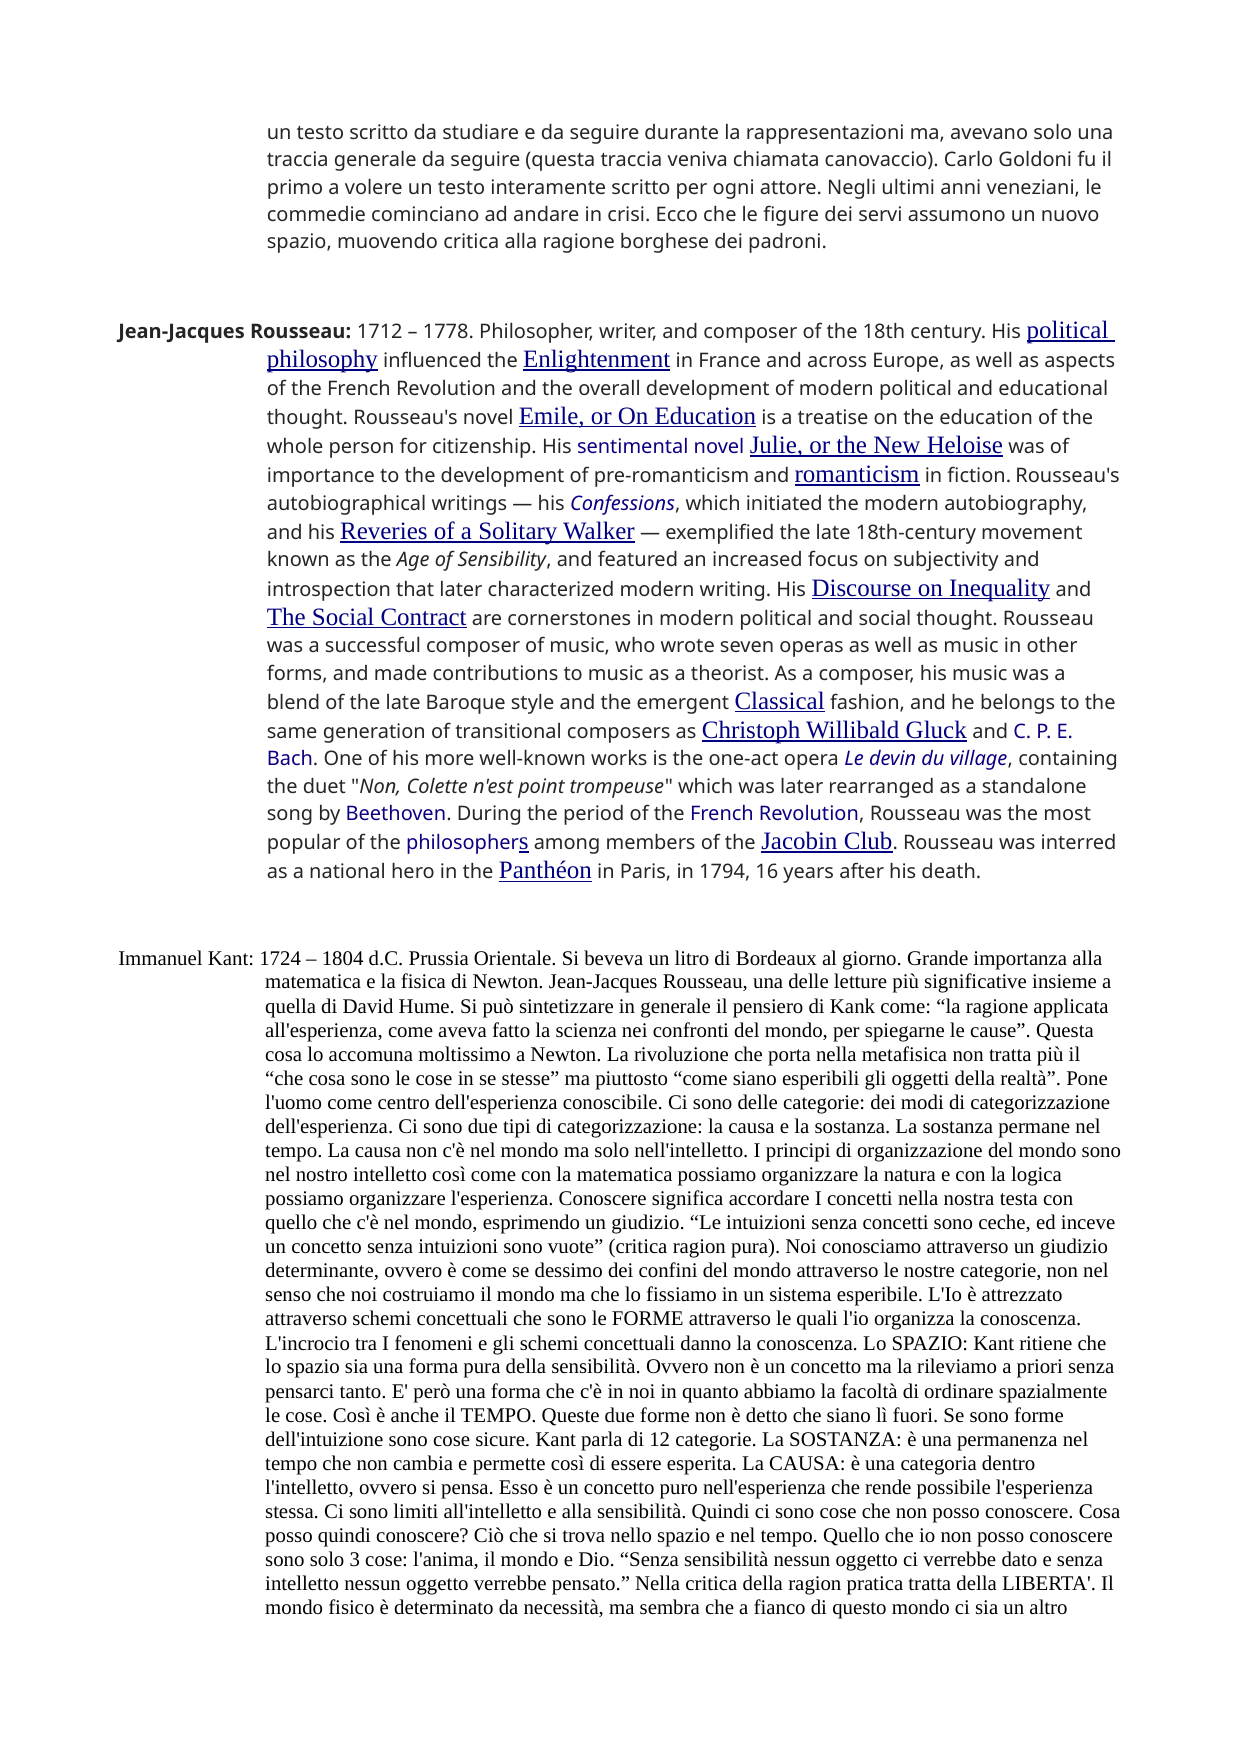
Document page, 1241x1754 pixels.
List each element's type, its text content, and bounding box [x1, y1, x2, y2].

text un testo scritto da studiare e da seguire durante la rappresentazioni ma, avevano solo una traccia generale da seguire (questa traccia veniva chiamata canovaccio). Carlo Goldoni fu il primo a volere un testo interamente scritto per ogni attore. Negli ultimi anni veneziani, le commedie cominciano ad andare in crisi. Ecco che le figure dei servi assumono un nuovo spazio, muovendo critica alla ragione borghese dei padroni. [118, 118, 1122, 254]
text Immanuel Kant: 1724 – 1804 d.C. Prussia Orientale. Si beveva un litro di Bordeaux al giorno. Grande importanza alla matematica e la fisica di Newton. Jean-Jacques Rousseau, una delle letture più significative insieme a quella di David Hume. Si può sintetizzare in generale il pensiero di Kank come: “la ragione applicata all'esperienza, come aveva fatto la scienza nei confronti del mondo, per spiegarne le cause”. Questa cosa lo accomuna moltissimo a Newton. La rivoluzione che porta nella metafisica non tratta più il “che cosa sono le cose in se stesse” ma piuttosto “come siano esperibili gli oggetti della realtà”. Pone l'uomo come centro dell'esperienza conoscibile. Ci sono delle categorie: dei modi di categorizzazione dell'esperienza. Ci sono due tipi di categorizzazione: la causa e la sostanza. La sostanza permane nel tempo. La causa non c'è nel mondo ma solo nell'intelletto. I principi di organizzazione del mondo sono nel nostro intelletto così come con la matematica possiamo organizzare la natura e con la logica possiamo organizzare l'esperienza. Conoscere significa accordare I concetti nella nostra testa con quello che c'è nel mondo, esprimendo un giudizio. “Le intuizioni senza concetti sono ceche, ed inceve un concetto senza intuizioni sono vuote” (critica ragion pura). Noi conosciamo attraverso un giudizio determinante, ovvero è come se dessimo dei confini del mondo attraverso le nostre categorie, non nel senso che noi costruiamo il mondo ma che lo fissiamo in un sistema esperibile. L'Io è attrezzato attraverso schemi concettuali che sono le FORME attraverso le quali l'io organizza la conoscenza. L'incrocio tra I fenomeni e gli schemi concettuali danno la conoscenza. Lo SPAZIO: Kant ritiene che lo spazio sia una forma pura della sensibilità. Ovvero non è un concetto ma la rileviamo a priori senza pensarci tanto. E' però una forma che c'è in noi in quanto abbiamo la facoltà di ordinare spazialmente le cose. Così è anche il TEMPO. Queste due forme non è detto che siano lì fuori. Se sono forme dell'intuizione sono cose sicure. Kant parla di 12 categorie. La SOSTANZA: è una permanenza nel tempo che non cambia e permette così di essere esperita. La CAUSA: è una categoria dentro l'intelletto, ovvero si pensa. Esso è un concetto puro nell'esperienza che rende possibile l'esperienza stessa. Ci sono limiti all'intelletto e alla sensibilità. Quindi ci sono cose che non posso conoscere. Cosa posso quindi conoscere? Ciò che si trova nello spazio e nel tempo. Quello che io non posso conoscere sono solo 3 cose: l'anima, il mondo e Dio. “Senza sensibilità nessun oggetto ci verrebbe dato e senza intelletto nessun oggetto verrebbe pensato.” Nella critica della ragion pratica tratta della LIBERTA'. Il mondo fisico è determinato da necessità, ma sembra che a fianco di questo mondo ci sia un altro [118, 945, 1122, 1619]
text Jean-Jacques Rousseau: 1712 – 1778. Philosopher, writer, and composer of the 18th century. His political philosophy influenced the Enlightenment in France and across Europe, as well as aspects of the French Revolution and the overall development of modern political and educational thought. Rousseau's novel Emile, or On Education is a treatise on the education of the whole person for citizenship. His sentimental novel Julie, or the New Heloise was of importance to the development of pre-romanticism and romanticism in fiction. Rousseau's autobiographical writings — his Confessions, which initiated the modern autobiography, and his Reveries of a Solitary Walker — exemplified the late 18th-century movement known as the Age of Sensibility, and featured an increased focus on subjectivity and introspection that later characterized modern writing. His Discourse on Inequality and The Social Contract are cornerstones in modern political and social thought. Rousseau was a successful composer of music, who wrote seven operas as well as music in other forms, and made contributions to music as a theorist. As a composer, his music was a blend of the late Baroque style and the emergent Classical fashion, and he belongs to the same generation of transitional composers as Christoph Willibald Gluck and C. P. E. Bach. One of his more well-known works is the one-act opera Le devin du village, containing the duet "Non, Colette n'est point trompeuse" which was later rearranged as a standalone song by Beethoven. During the period of the French Revolution, Rousseau was the most popular of the philosophers among members of the Jacobin Club. Rousseau was interred as a national hero in the Panthéon in Paris, in 1794, 16 years after his death. [118, 315, 1122, 885]
